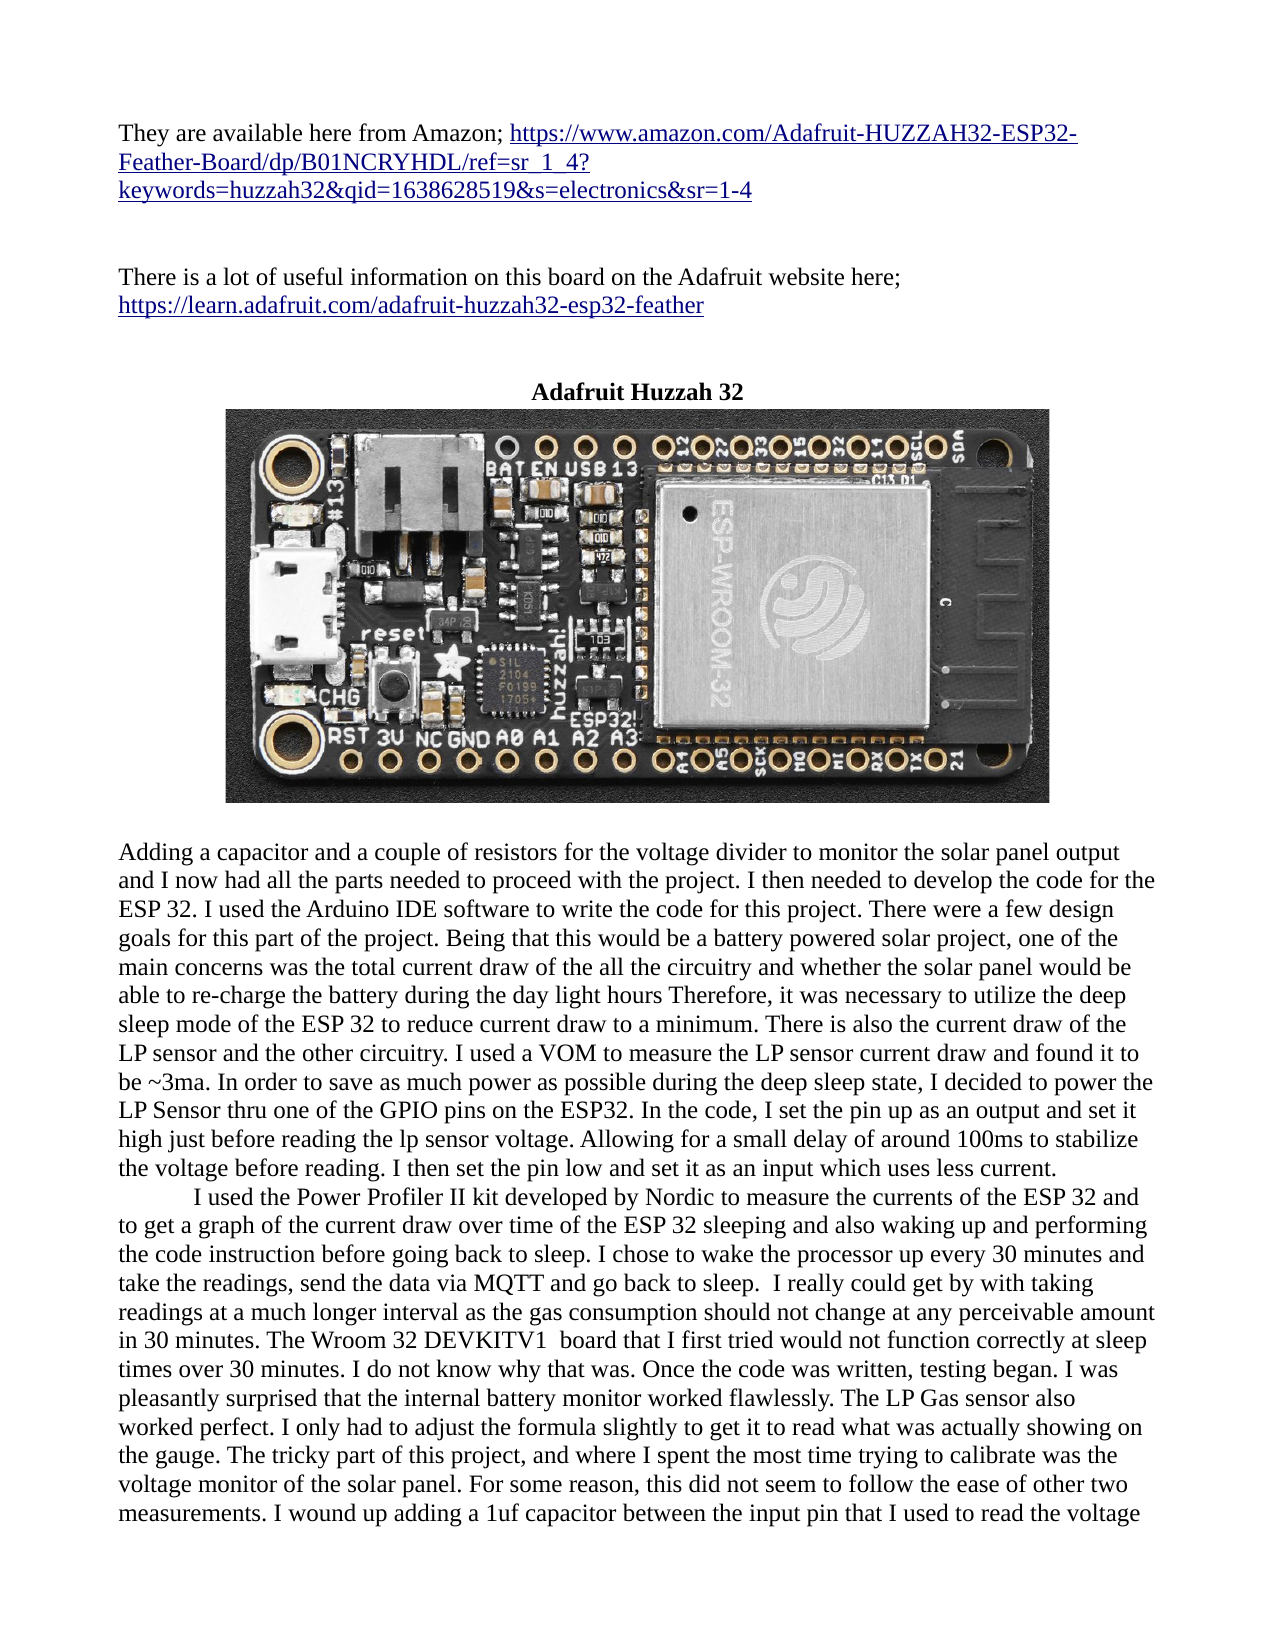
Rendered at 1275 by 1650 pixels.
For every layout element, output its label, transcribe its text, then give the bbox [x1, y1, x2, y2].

text Adding a capacitor and a couple of resistors for the voltage divider to monitor the solar panel output and I now had all the parts needed to proceed with the project. I then needed to develop the code for the ESP 32. I used the Arduino IDE software to write the code for this project. There were a few design goals for this part of the project. Being that this would be a battery powered solar project, one of the main concerns was the total current draw of the all the circuitry and whether the solar panel would be able to re-charge the battery during the day light hours Therefore, it was necessary to utilize the deep sleep mode of the ESP 32 to reduce current draw to a minimum. There is also the current draw of the LP sensor and the other circuitry. I used a VOM to measure the LP sensor current draw and found it to be ~3ma. In order to save as much power as possible during the deep sleep state, I decided to power the LP Sensor thru one of the GPIO pins on the ESP32. In the code, I set the pin up as an output and set it high just before reading the lp sensor voltage. Allowing for a small delay of around 100ms to stabilize the voltage before reading. I then set the pin low and set it as an input which uses less current. [118, 837, 1157, 1182]
text Adafruit Huzzah 32 [118, 377, 1157, 406]
text They are available here from Amazon; https://www.amazon.com/Adafruit-HUZZAH32-ESP32-Feather-Board/dp/B01NCRYHDL/ref=sr_1_4?keywords=huzzah32&qid=1638628519&s=electronics&sr=1-4 [118, 118, 1157, 204]
picture [225, 409, 1050, 803]
text I used the Power Profiler II kit developed by Nordic to measure the currents of the ESP 32 and to get a graph of the current draw over time of the ESP 32 sleeping and also waking up and performing the code instruction before going back to sleep. I chose to wake the processor up every 30 minutes and take the readings, send the data via MQTT and go back to sleep. I really could get by with taking readings at a much longer interval as the gas consumption should not change at any perceivable amount in 30 minutes. The Wroom 32 DEVKITV1 board that I first tried would not function correctly at sleep times over 30 minutes. I do not know why that was. Once the code was written, testing began. I was pleasantly surprised that the internal battery monitor worked flawlessly. The LP Gas sensor also worked perfect. I only had to adjust the formula slightly to get it to read what was actually showing on the gauge. The tricky part of this project, and where I spent the most time trying to calibrate was the voltage monitor of the solar panel. For some reason, this did not seem to follow the ease of other two measurements. I wound up adding a 1uf capacitor between the input pin that I used to read the voltage [118, 1182, 1157, 1527]
text There is a lot of useful information on this board on the Adafruit website here; https://learn.adafruit.com/adafruit-huzzah32-esp32-feather [118, 262, 1157, 319]
